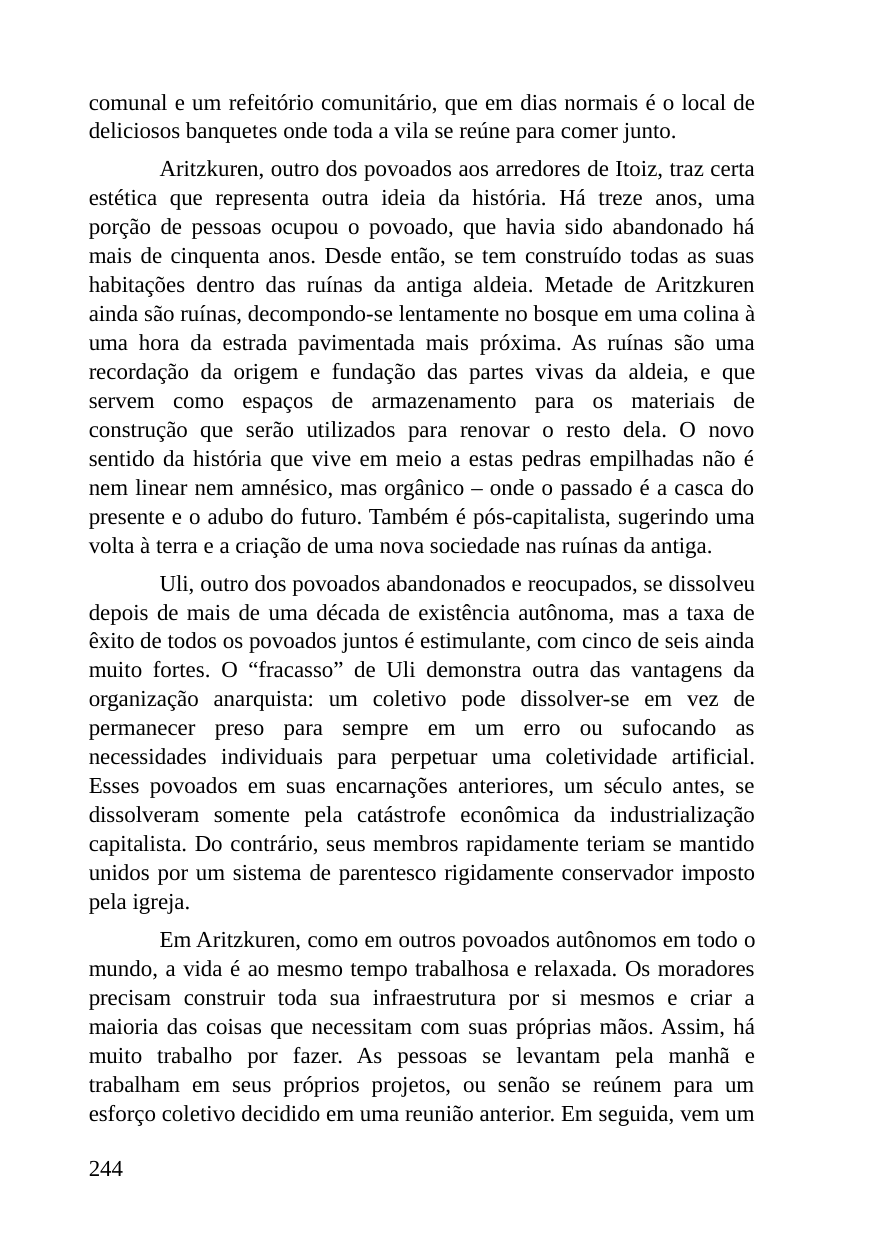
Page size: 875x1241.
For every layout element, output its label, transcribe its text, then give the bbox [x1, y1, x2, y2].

text Aritzkuren, outro dos povoados aos arredores de Itoiz, traz certa estética que representa outra ideia da história. Há treze anos, uma porção de pessoas ocupou o povoado, que havia sido abandonado há mais de cinquenta anos. Desde então, se tem construído todas as suas habitações dentro das ruínas da antiga aldeia. Metade de Aritzkuren ainda são ruínas, decompondo-se lentamente no bosque em uma colina à uma hora da estrada pavimentada mais próxima. As ruínas são uma recordação da origem e fundação das partes vivas da aldeia, e que servem como espaços de armazenamento para os materiais de construção que serão utilizados para renovar o resto dela. O novo sentido da história que vive em meio a estas pedras empilhadas não é nem linear nem amnésico, mas orgânico – onde o passado é a casca do presente e o adubo do futuro. Também é pós-capitalista, sugerindo uma volta à terra e a criação de uma nova sociedade nas ruínas da antiga. [88, 155, 756, 558]
text comunal e um refeitório comunitário, que em dias normais é o local de deliciosos banquetes onde toda a vila se reúne para comer junto. [88, 88, 756, 144]
text Em Aritzkuren, como em outros povoados autônomos em todo o mundo, a vida é ao mesmo tempo trabalhosa e relaxada. Os moradores precisam construir toda sua infraestrutura por si mesmos e criar a maioria das coisas que necessitam com suas próprias mãos. Assim, há muito trabalho por fazer. As pessoas se levantam pela manhã e trabalham em seus próprios projetos, ou senão se reúnem para um esforço coletivo decidido em uma reunião anterior. Em seguida, vem um [88, 926, 756, 1126]
text Uli, outro dos povoados abandonados e reocupados, se dissolveu depois de mais de uma década de existência autônoma, mas a taxa de êxito de todos os povoados juntos é estimulante, com cinco de seis ainda muito fortes. O “fracasso” de Uli demonstra outra das vantagens da organização anarquista: um coletivo pode dissolver-se em vez de permanecer preso para sempre em um erro ou sufocando as necessidades individuais para perpetuar uma coletividade artificial. Esses povoados em suas encarnações anteriores, um século antes, se dissolveram somente pela catástrofe econômica da industrialização capitalista. Do contrário, seus membros rapidamente teriam se mantido unidos por um sistema de parentesco rigidamente conservador imposto pela igreja. [88, 569, 756, 914]
